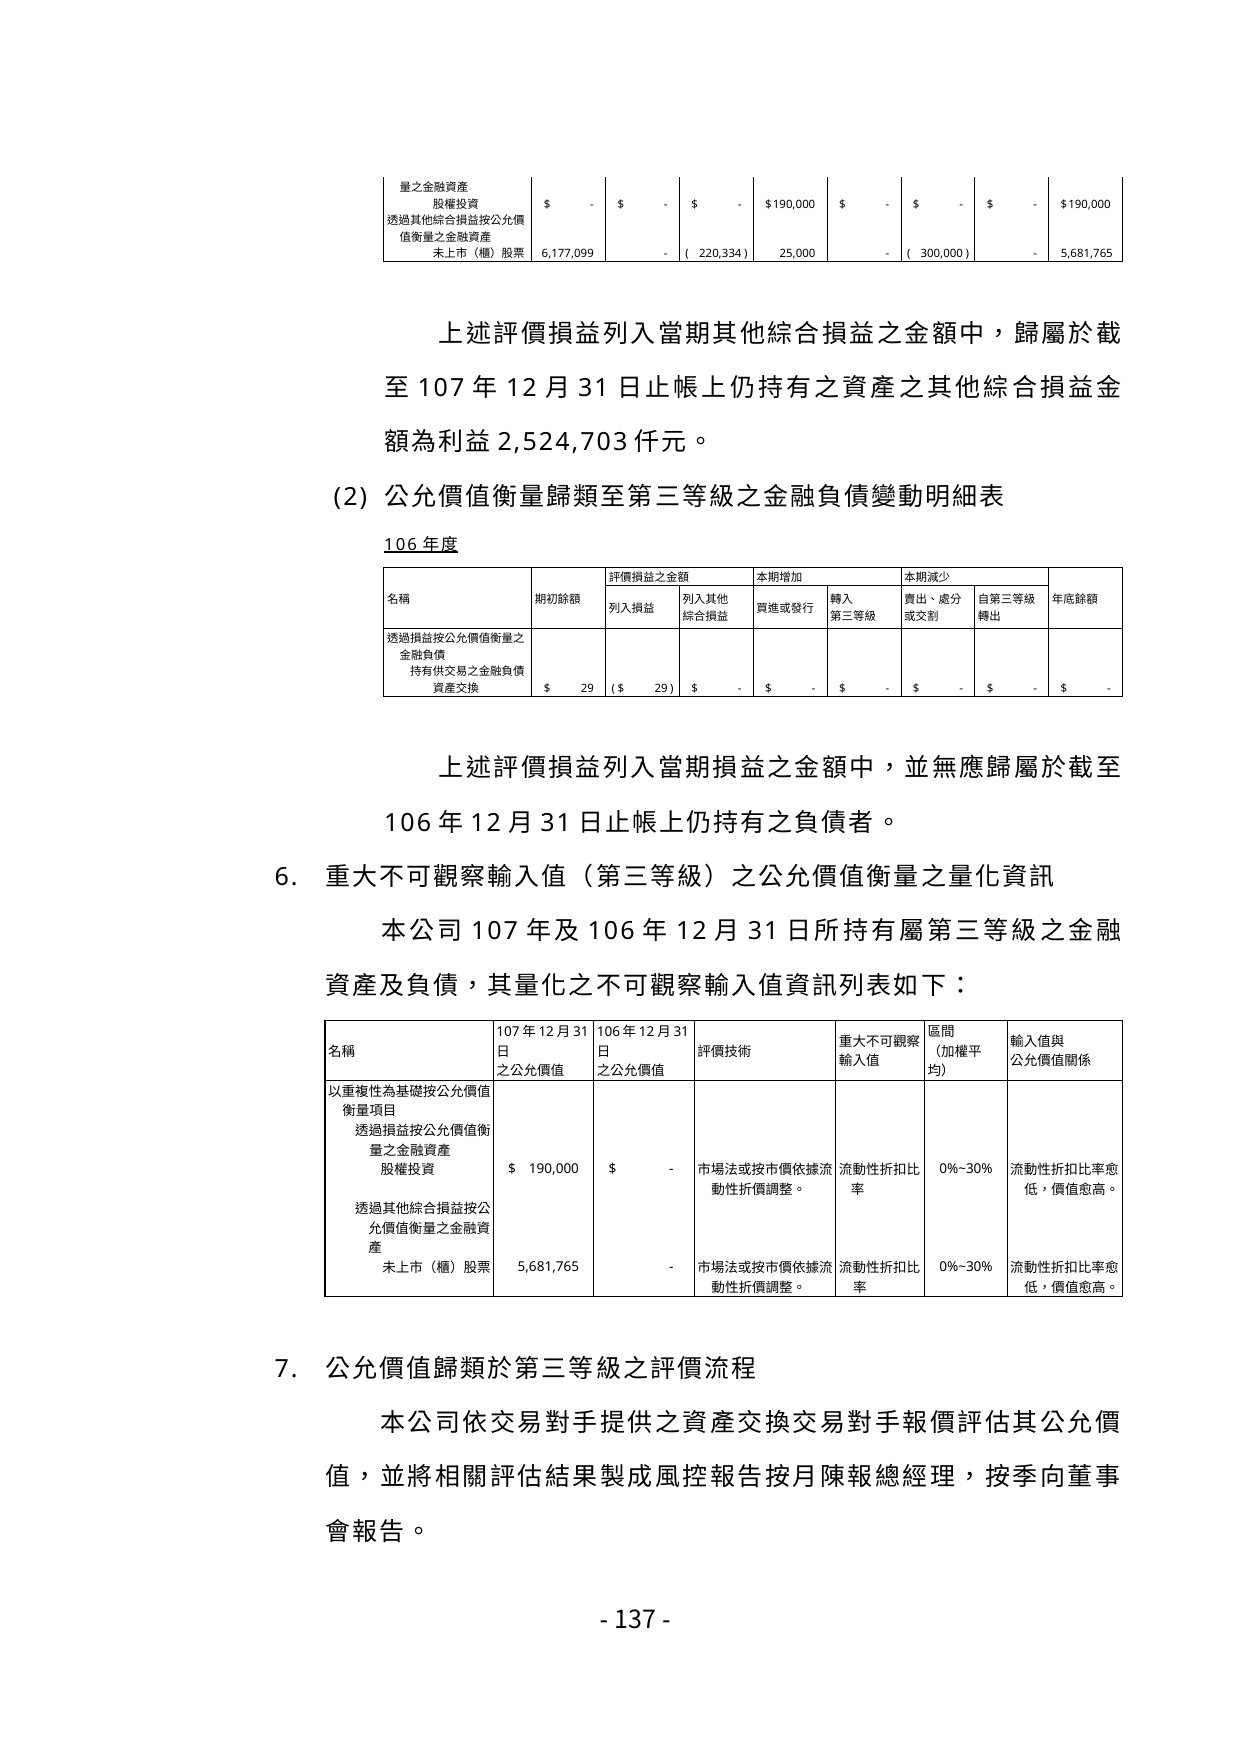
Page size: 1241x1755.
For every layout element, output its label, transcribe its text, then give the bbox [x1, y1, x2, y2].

table_cell $ - [975, 679, 1048, 696]
table_header 重大不可觀察 輸入值 [836, 1021, 924, 1079]
table_cell [1008, 1120, 1122, 1159]
table_cell [1049, 629, 1122, 662]
table_cell $ - [594, 1159, 694, 1198]
table_cell 5,681,765 [1049, 245, 1122, 261]
table_cell 0%~30% [925, 1257, 1007, 1296]
table_header 評價技術 [695, 1021, 835, 1079]
table_cell [902, 629, 974, 662]
text 本公司依交易對手提供之資產交換交易對手報價評估其公允價值，並將相關評估結果製成風控報告按月陳報總經理，按季向董事會報告。 [325, 1402, 1122, 1547]
table_cell 買進或發行 [754, 586, 827, 628]
table_cell [828, 211, 901, 244]
table_cell [695, 1198, 835, 1257]
text 7. 公允價值歸類於第三等級之評價流程 [266, 1348, 1122, 1384]
table_cell 資產交換 [384, 679, 531, 696]
table_cell [1008, 1081, 1122, 1120]
table_cell $ - [532, 195, 605, 211]
table_header 輸入值與 公允價值關係 [1008, 1021, 1122, 1079]
table_cell [695, 1120, 835, 1159]
text 106年度 [384, 531, 1122, 555]
table_cell 透過損益按公允價值衡量之金融資產 [326, 1120, 493, 1159]
table_cell 量之金融資產 [384, 177, 531, 195]
table_cell [754, 629, 827, 662]
table_cell 股權投資 [326, 1159, 493, 1198]
table_cell [680, 663, 753, 679]
table_cell 流動性折扣比率 [836, 1257, 924, 1296]
table_cell 賣出、處分 或交割 [902, 586, 974, 628]
table_cell 未上市（櫃）股票 [326, 1257, 493, 1296]
table_cell $ - [902, 195, 974, 211]
table_cell 列入損益 [606, 586, 679, 628]
table_cell [975, 663, 1048, 679]
table_header 名稱 [326, 1021, 493, 1079]
table_cell [902, 177, 974, 195]
table_header 評價損益之金額 [606, 568, 753, 584]
table_cell [925, 1120, 1007, 1159]
table_cell $ - [680, 679, 753, 696]
table_cell - [606, 245, 679, 261]
table_cell [680, 177, 753, 195]
table_cell [532, 211, 605, 244]
table_cell [902, 663, 974, 679]
table_cell 以重複性為基礎按公允價值衡量項目 [326, 1081, 493, 1120]
table_cell $ - [680, 195, 753, 211]
table_cell ( 220,334 ) [680, 245, 753, 261]
table_cell 轉入 第三等級 [828, 586, 901, 628]
table_cell [1008, 1198, 1122, 1257]
table_cell [836, 1120, 924, 1159]
table_cell [1049, 211, 1122, 244]
table_cell [754, 211, 827, 244]
table_header 本期減少 [902, 568, 1048, 584]
table_cell [594, 1198, 694, 1257]
table_cell 透過損益按公允價值衡量之金融負債 [384, 629, 531, 662]
table_cell [754, 663, 827, 679]
table_cell [925, 1198, 1007, 1257]
table_cell 流動性折扣比率愈低，價值愈高。 [1008, 1257, 1122, 1296]
table_cell $ 190,000 [494, 1159, 593, 1198]
table_cell - [975, 245, 1048, 261]
table_cell [902, 211, 974, 244]
table_cell $ - [975, 195, 1048, 211]
table_cell [975, 629, 1048, 662]
table_cell $ 190,000 [754, 195, 827, 211]
table_cell [606, 177, 679, 195]
table_cell [1049, 177, 1122, 195]
table_cell [1049, 663, 1122, 679]
table_cell [828, 663, 901, 679]
table_cell 流動性折扣比率愈低，價值愈高。 [1008, 1159, 1122, 1198]
table_cell 持有供交易之金融負債 [384, 663, 531, 679]
table_header 107年12月31日 之公允價值 [494, 1021, 593, 1079]
table_cell $ - [828, 195, 901, 211]
table_cell 未上市（櫃）股票 [384, 245, 531, 261]
table_cell [594, 1120, 694, 1159]
table_cell 流動性折扣比率 [836, 1159, 924, 1198]
table_cell 市場法或按市價依據流動性折價調整。 [695, 1257, 835, 1296]
table_cell [606, 663, 679, 679]
table_cell 列入其他 綜合損益 [680, 586, 753, 628]
table_cell [828, 177, 901, 195]
table_cell 0%~30% [925, 1159, 1007, 1198]
table_cell [975, 211, 1048, 244]
table_header 區間 （加權平均） [925, 1021, 1007, 1079]
text 上述評價損益列入當期損益之金額中，並無應歸屬於截至106年12月31日止帳上仍持有之負債者。 [384, 748, 1122, 838]
table_cell [494, 1198, 593, 1257]
table_cell 透過其他綜合損益按公允價值衡量之金融資產 [384, 211, 531, 244]
text 本公司107年及106年12月31日所持有屬第三等級之金融資產及負債，其量化之不可觀察輸入值資訊列表如下： [325, 911, 1122, 1001]
table_cell $ 29 [532, 679, 605, 696]
table_cell [836, 1198, 924, 1257]
table_cell $ - [754, 679, 827, 696]
table_cell ( 300,000 ) [902, 245, 974, 261]
table_cell [606, 629, 679, 662]
table_header 年底餘額 [1049, 568, 1122, 628]
table_cell [594, 1081, 694, 1120]
table_cell [532, 663, 605, 679]
table_cell 股權投資 [384, 195, 531, 211]
table_cell 5,681,765 [494, 1257, 593, 1296]
table_cell [494, 1081, 593, 1120]
table_cell [754, 177, 827, 195]
table_cell [680, 211, 753, 244]
table_cell [695, 1081, 835, 1120]
table_cell $ - [1049, 679, 1122, 696]
table_cell [532, 629, 605, 662]
table_cell [975, 177, 1048, 195]
table_cell $ 190,000 [1049, 195, 1122, 211]
table_header 期初餘額 [532, 568, 605, 628]
table_cell 市場法或按市價依據流動性折價調整。 [695, 1159, 835, 1198]
table_cell [532, 177, 605, 195]
text 上述評價損益列入當期其他綜合損益之金額中，歸屬於截至107年12月31日止帳上仍持有之資產之其他綜合損益金額為利益2,524,703仟元。 [384, 313, 1122, 458]
text 6. 重大不可觀察輸入值（第三等級）之公允價值衡量之量化資訊 [266, 856, 1122, 893]
table_cell 透過其他綜合損益按公允價值衡量之金融資產 [326, 1198, 493, 1257]
table_cell $ - [606, 195, 679, 211]
table_cell $ - [902, 679, 974, 696]
table_cell [925, 1081, 1007, 1120]
table_cell ( $ 29 ) [606, 679, 679, 696]
table_header 106年12月31日 之公允價值 [594, 1021, 694, 1079]
table_cell [494, 1120, 593, 1159]
table_header 本期增加 [754, 568, 901, 584]
table_header 名稱 [384, 568, 531, 628]
table_cell 6,177,099 [532, 245, 605, 261]
table_cell [836, 1081, 924, 1120]
table_cell 自第三等級 轉出 [975, 586, 1048, 628]
text (2) 公允價值衡量歸類至第三等級之金融負債變動明細表 [325, 476, 1122, 512]
table_cell - [828, 245, 901, 261]
table_cell - [594, 1257, 694, 1296]
table_cell [828, 629, 901, 662]
table_cell $ - [828, 679, 901, 696]
table_cell [680, 629, 753, 662]
table_cell [606, 211, 679, 244]
table_cell 25,000 [754, 245, 827, 261]
